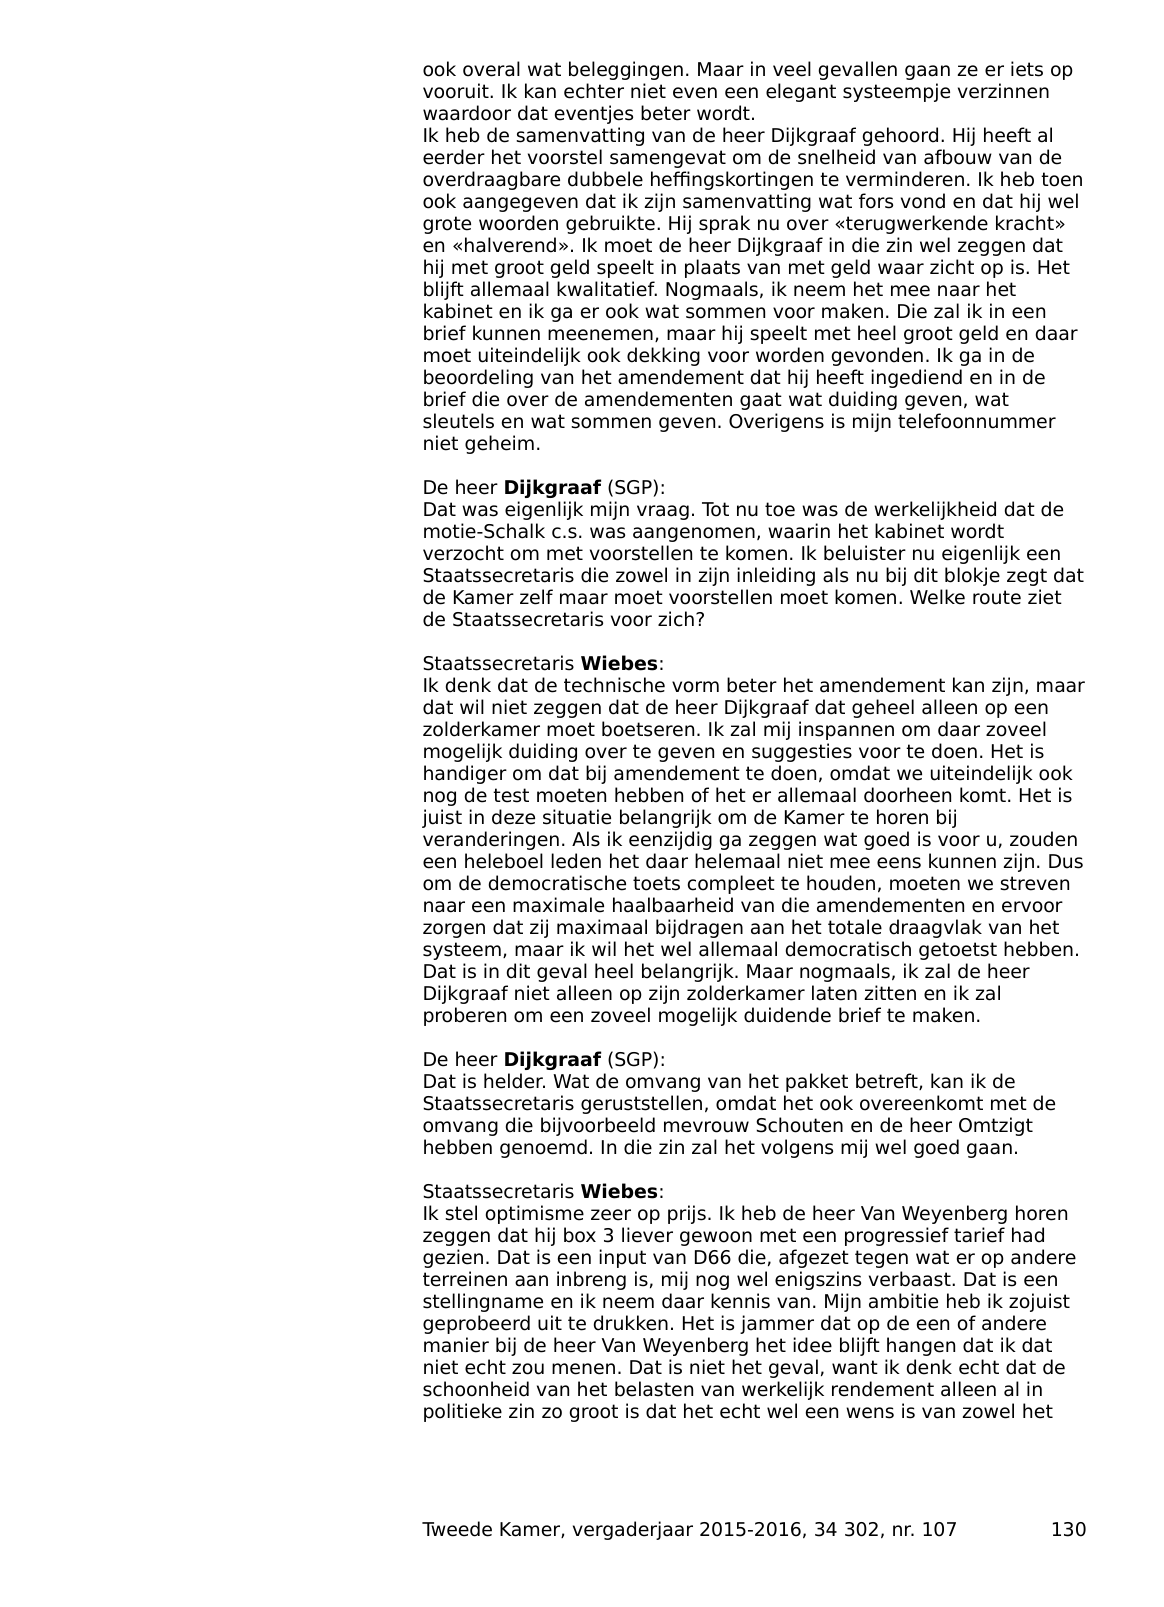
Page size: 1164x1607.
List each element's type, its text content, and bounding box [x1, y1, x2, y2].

text De heer Dijkgraaf (SGP): [422, 477, 1087, 499]
text De heer Dijkgraaf (SGP): [422, 1049, 1087, 1071]
text Dat is helder. Wat de omvang van het pakket betreft, kan ik de Staatssecretaris geruststellen, omdat het ook overeenkomt met de omvang die bijvoorbeeld mevrouw Schouten en de heer Omtzigt hebben genoemd. In die zin zal het volgens mij wel goed gaan. [422, 1071, 1087, 1159]
text Staatssecretaris Wiebes: [422, 653, 1087, 675]
text Staatssecretaris Wiebes: [422, 1181, 1087, 1203]
text Ik heb de samenvatting van de heer Dijkgraaf gehoord. Hij heeft al eerder het voorstel samengevat om de snelheid van afbouw van de overdraagbare dubbele heffingskortingen te verminderen. Ik heb toen ook aangegeven dat ik zijn samenvatting wat fors vond en dat hij wel grote woorden gebruikte. Hij sprak nu over «terugwerkende kracht» en «halverend». Ik moet de heer Dijkgraaf in die zin wel zeggen dat hij met groot geld speelt in plaats van met geld waar zicht op is. Het blijft allemaal kwalitatief. Nogmaals, ik neem het mee naar het kabinet en ik ga er ook wat sommen voor maken. Die zal ik in een brief kunnen meenemen, maar hij speelt met heel groot geld en daar moet uiteindelijk ook dekking voor worden gevonden. Ik ga in de beoordeling van het amendement dat hij heeft ingediend en in de brief die over de amendementen gaat wat duiding geven, wat sleutels en wat sommen geven. Overigens is mijn telefoonnummer niet geheim. [422, 125, 1087, 455]
text Ik denk dat de technische vorm beter het amendement kan zijn, maar dat wil niet zeggen dat de heer Dijkgraaf dat geheel alleen op een zolderkamer moet boetseren. Ik zal mij inspannen om daar zoveel mogelijk duiding over te geven en suggesties voor te doen. Het is handiger om dat bij amendement te doen, omdat we uiteindelijk ook nog de test moeten hebben of het er allemaal doorheen komt. Het is juist in deze situatie belangrijk om de Kamer te horen bij veranderingen. Als ik eenzijdig ga zeggen wat goed is voor u, zouden een heleboel leden het daar helemaal niet mee eens kunnen zijn. Dus om de democratische toets compleet te houden, moeten we streven naar een maximale haalbaarheid van die amendementen en ervoor zorgen dat zij maximaal bijdragen aan het totale draagvlak van het systeem, maar ik wil het wel allemaal democratisch getoetst hebben. Dat is in dit geval heel belangrijk. Maar nogmaals, ik zal de heer Dijkgraaf niet alleen op zijn zolderkamer laten zitten en ik zal proberen om een zoveel mogelijk duidende brief te maken. [422, 675, 1087, 1027]
text Ik stel optimisme zeer op prijs. Ik heb de heer Van Weyenberg horen zeggen dat hij box 3 liever gewoon met een progressief tarief had gezien. Dat is een input van D66 die, afgezet tegen wat er op andere terreinen aan inbreng is, mij nog wel enigszins verbaast. Dat is een stellingname en ik neem daar kennis van. Mijn ambitie heb ik zojuist geprobeerd uit te drukken. Het is jammer dat op de een of andere manier bij de heer Van Weyenberg het idee blijft hangen dat ik dat niet echt zou menen. Dat is niet het geval, want ik denk echt dat de schoonheid van het belasten van werkelijk rendement alleen al in politieke zin zo groot is dat het echt wel een wens is van zowel het [422, 1203, 1087, 1423]
text Dat was eigenlijk mijn vraag. Tot nu toe was de werkelijkheid dat de motie-Schalk c.s. was aangenomen, waarin het kabinet wordt verzocht om met voorstellen te komen. Ik beluister nu eigenlijk een Staatssecretaris die zowel in zijn inleiding als nu bij dit blokje zegt dat de Kamer zelf maar moet voorstellen moet komen. Welke route ziet de Staatssecretaris voor zich? [422, 499, 1087, 631]
text ook overal wat beleggingen. Maar in veel gevallen gaan ze er iets op vooruit. Ik kan echter niet even een elegant systeempje verzinnen waardoor dat eventjes beter wordt. [422, 59, 1087, 125]
